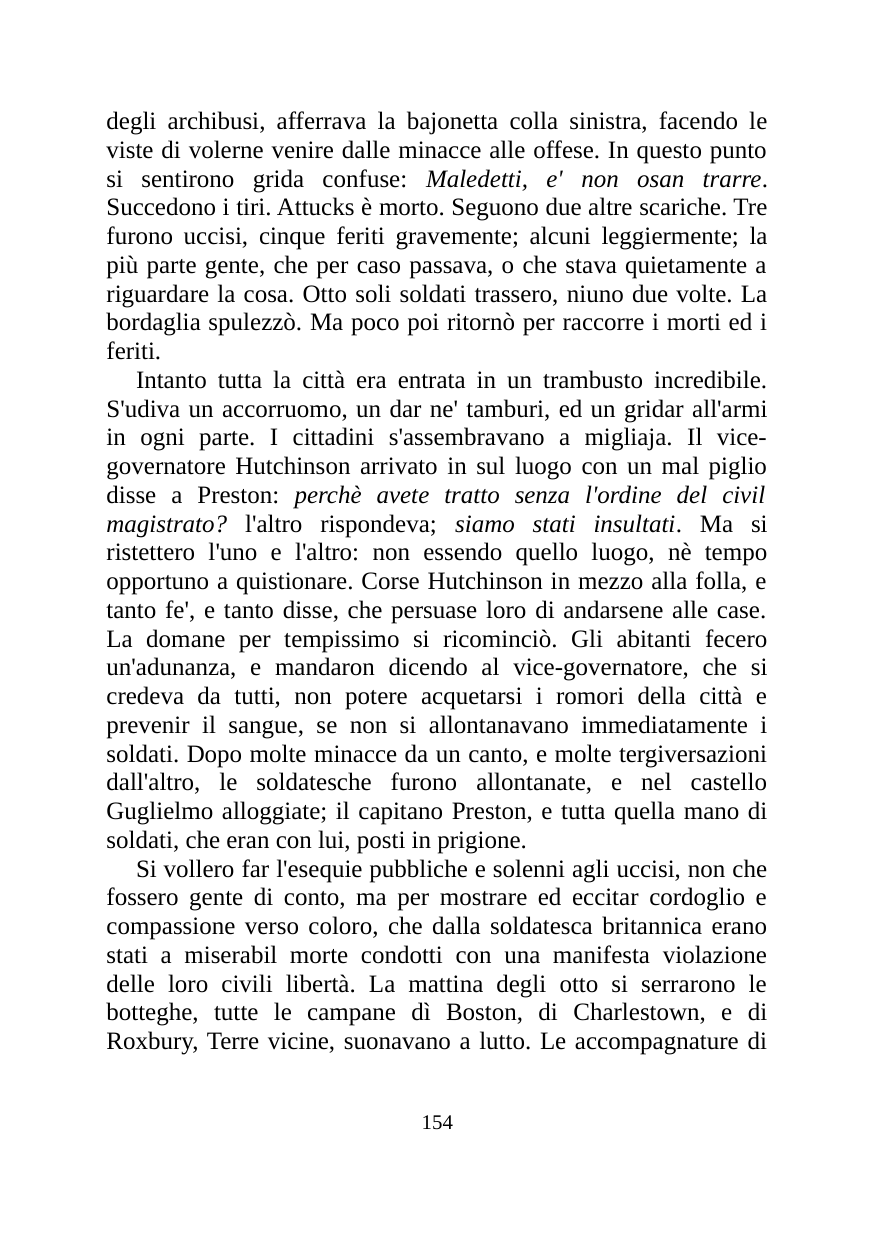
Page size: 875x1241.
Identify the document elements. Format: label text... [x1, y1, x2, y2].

text degli archibusi, afferrava la bajonetta colla sinistra, facendo le viste di volerne venire dalle minacce alle offese. In questo punto si sentirono grida confuse: Maledetti, e' non osan trarre. Succedono i tiri. Attucks è morto. Seguono due altre scariche. Tre furono uccisi, cinque feriti gravemente; alcuni leggiermente; la più parte gente, che per caso passava, o che stava quietamente a riguardare la cosa. Otto soli soldati trassero, niuno due volte. La bordaglia spulezzò. Ma poco poi ritornò per raccorre i morti ed i feriti. [106, 106, 768, 365]
text Si vollero far l'esequie pubbliche e solenni agli uccisi, non che fossero gente di conto, ma per mostrare ed eccitar cordoglio e compassione verso coloro, che dalla soldatesca britannica erano stati a miserabil morte condotti con una manifesta violazione delle loro civili libertà. La mattina degli otto si serrarono le botteghe, tutte le campane dì Boston, di Charlestown, e di Roxbury, Terre vicine, suonavano a lutto. Le accompagnature di [106, 854, 768, 1055]
text Intanto tutta la città era entrata in un trambusto incredibile. S'udiva un accorruomo, un dar ne' tamburi, ed un gridar all'armi in ogni parte. I cittadini s'assembravano a migliaja. Il vice-governatore Hutchinson arrivato in sul luogo con un mal piglio disse a Preston: perchè avete tratto senza l'ordine del civil magistrato? l'altro rispondeva; siamo stati insultati. Ma si ristettero l'uno e l'altro: non essendo quello luogo, nè tempo opportuno a quistionare. Corse Hutchinson in mezzo alla folla, e tanto fe', e tanto disse, che persuase loro di andarsene alle case. La domane per tempissimo si ricominciò. Gli abitanti fecero un'adunanza, e mandaron dicendo al vice-governatore, che si credeva da tutti, non potere acquetarsi i romori della città e prevenir il sangue, se non si allontanavano immediatamente i soldati. Dopo molte minacce da un canto, e molte tergiversazioni dall'altro, le soldatesche furono allontanate, e nel castello Guglielmo alloggiate; il capitano Preston, e tutta quella mano di soldati, che eran con lui, posti in prigione. [106, 365, 768, 854]
